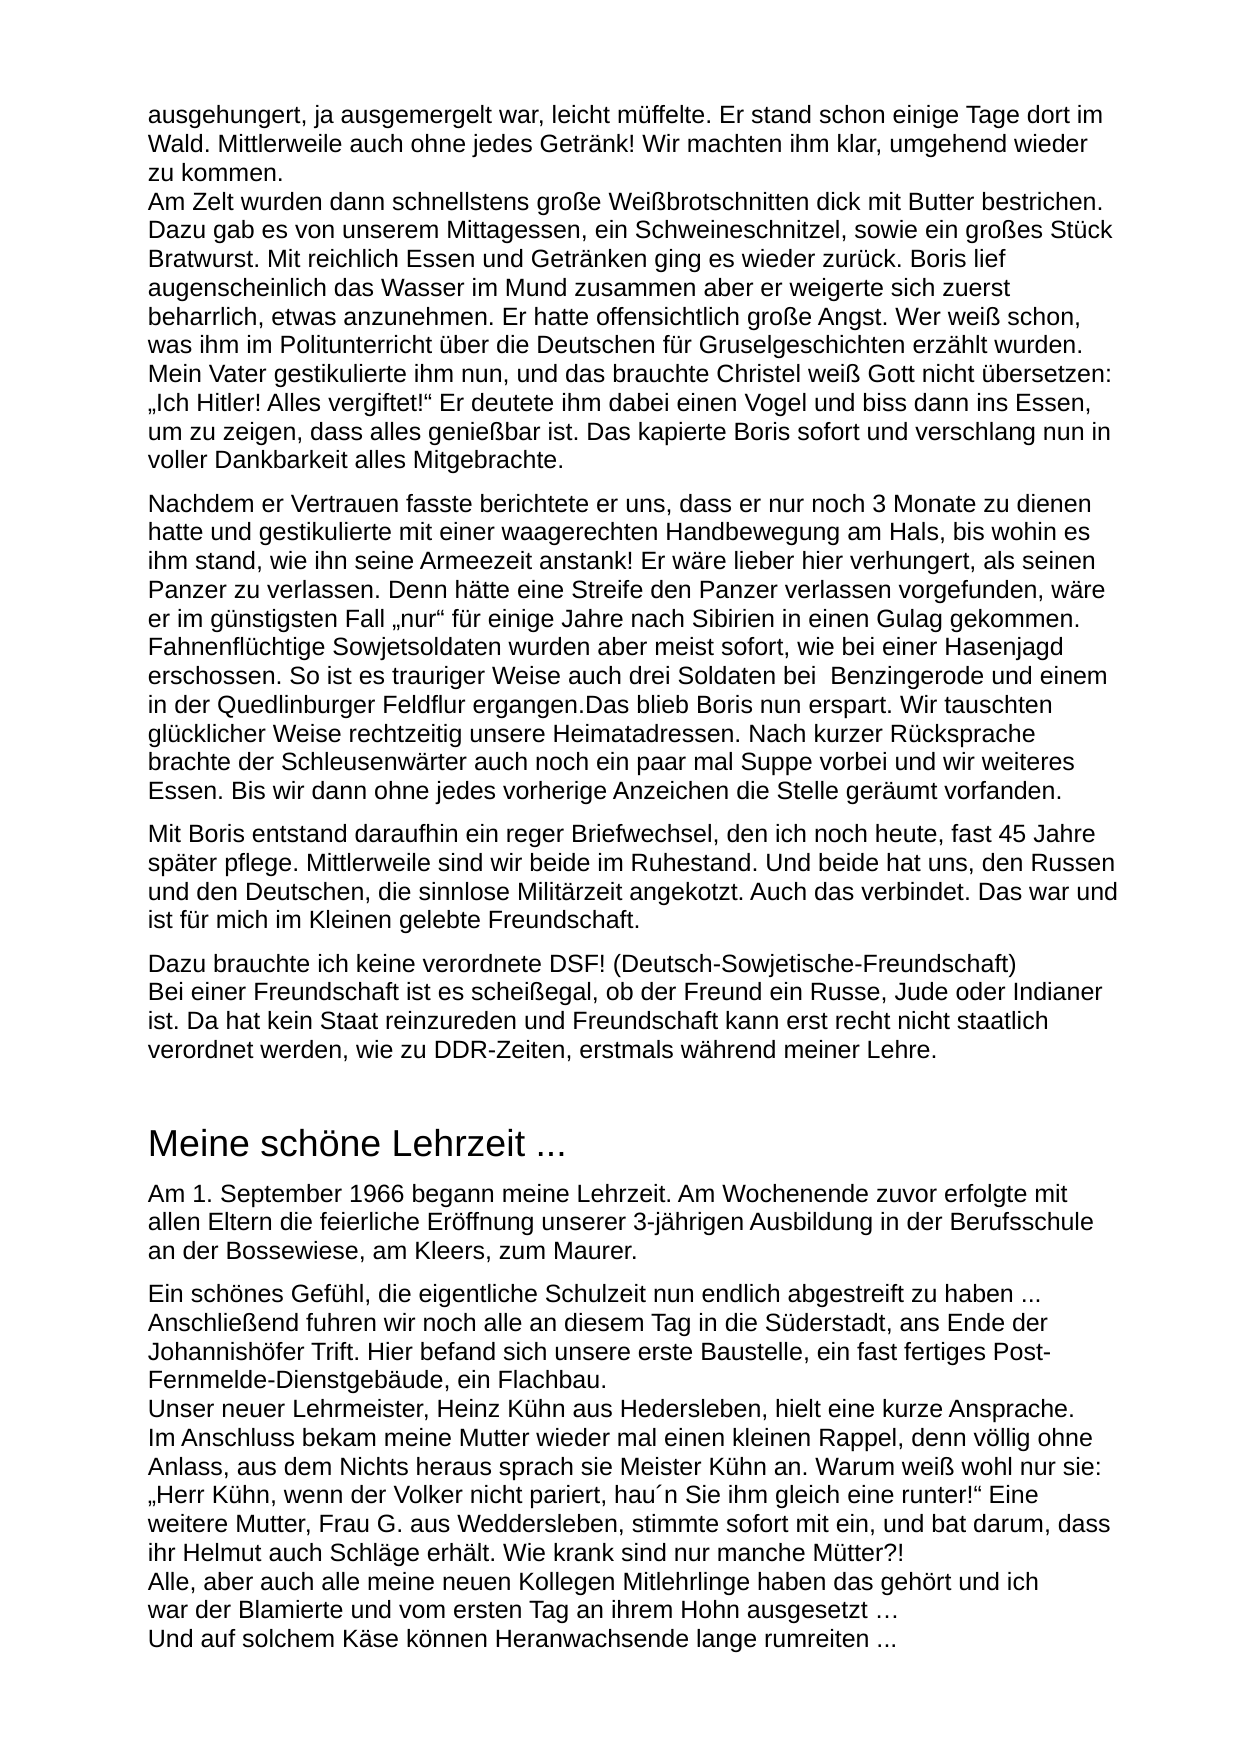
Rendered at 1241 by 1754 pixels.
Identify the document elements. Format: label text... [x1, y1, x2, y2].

text Dazu brauchte ich keine verordnete DSF! (Deutsch-Sowjetische-Freundschaft) [148, 948, 1122, 977]
text Anschließend fuhren wir noch alle an diesem Tag in die Süderstadt, ans Ende der Johannishöfer Trift. Hier befand sich unsere erste Baustelle, ein fast fertiges Post-Fernmelde-Dienstgebäude, ein Flachbau. [148, 1308, 1122, 1394]
text Am Zelt wurden dann schnellstens große Weißbrotschnitten dick mit Butter bestrichen. Dazu gab es von unserem Mittagessen, ein Schweineschnitzel, sowie ein großes Stück Bratwurst. Mit reichlich Essen und Getränken ging es wieder zurück. Boris lief augenscheinlich das Wasser im Mund zusammen aber er weigerte sich zuerst beharrlich, etwas anzunehmen. Er hatte offensichtlich große Angst. Wer weiß schon, was ihm im Politunterricht über die Deutschen für Gruselgeschichten erzählt wurden. Mein Vater gestikulierte ihm nun, und das brauchte Christel weiß Gott nicht übersetzen: „Ich Hitler! Alles vergiftet!“ Er deutete ihm dabei einen Vogel und biss dann ins Essen, um zu zeigen, dass alles genießbar ist. Das kapierte Boris sofort und verschlang nun in voller Dankbarkeit alles Mitgebrachte. [148, 187, 1122, 474]
text Und auf solchem Käse können Heranwachsende lange rumreiten ... [148, 1624, 1122, 1653]
text Ein schönes Gefühl, die eigentliche Schulzeit nun endlich abgestreift zu haben ... [148, 1279, 1122, 1308]
text Nachdem er Vertrauen fasste berichtete er uns, dass er nur noch 3 Monate zu dienen hatte und gestikulierte mit einer waagerechten Handbewegung am Hals, bis wohin es ihm stand, wie ihn seine Armeezeit anstank! Er wäre lieber hier verhungert, als seinen Panzer zu verlassen. Denn hätte eine Streife den Panzer verlassen vorgefunden, wäre er im günstigsten Fall „nur“ für einige Jahre nach Sibirien in einen Gulag gekommen. Fahnenflüchtige Sowjetsoldaten wurden aber meist sofort, wie bei einer Hasenjagd erschossen. So ist es trauriger Weise auch drei Soldaten bei Benzingerode und einem in der Quedlinburger Feldflur ergangen.Das blieb Boris nun erspart. Wir tauschten glücklicher Weise rechtzeitig unsere Heimatadressen. Nach kurzer Rücksprache brachte der Schleusenwärter auch noch ein paar mal Suppe vorbei und wir weiteres Essen. Bis wir dann ohne jedes vorherige Anzeichen die Stelle geräumt vorfanden. [148, 488, 1122, 805]
text war der Blamierte und vom ersten Tag an ihrem Hohn ausgesetzt … [148, 1595, 1122, 1624]
text Unser neuer Lehrmeister, Heinz Kühn aus Hedersleben, hielt eine kurze Ansprache. [148, 1394, 1122, 1423]
text Alle, aber auch alle meine neuen Kollegen Mitlehrlinge haben das gehört und ich [148, 1567, 1122, 1595]
text Mit Boris entstand daraufhin ein reger Briefwechsel, den ich noch heute, fast 45 Jahre später pflege. Mittlerweile sind wir beide im Ruhestand. Und beide hat uns, den Russen und den Deutschen, die sinnlose Militärzeit angekotzt. Auch das verbindet. Das war und ist für mich im Kleinen gelebte Freundschaft. [148, 819, 1122, 934]
text ausgehungert, ja ausgemergelt war, leicht müffelte. Er stand schon einige Tage dort im Wald. Mittlerweile auch ohne jedes Getränk! Wir machten ihm klar, umgehend wieder zu kommen. [148, 100, 1122, 187]
text Am 1. September 1966 begann meine Lehrzeit. Am Wochenende zuvor erfolgte mit allen Eltern die feierliche Eröffnung unserer 3-jährigen Ausbildung in der Berufsschule an der Bossewiese, am Kleers, zum Maurer. [148, 1178, 1122, 1265]
text Meine schöne Lehrzeit ... [148, 1121, 1122, 1164]
text Im Anschluss bekam meine Mutter wieder mal einen kleinen Rappel, denn völlig ohne Anlass, aus dem Nichts heraus sprach sie Meister Kühn an. Warum weiß wohl nur sie: „Herr Kühn, wenn der Volker nicht pariert, hau´n Sie ihm gleich eine runter!“ Eine weitere Mutter, Frau G. aus Weddersleben, stimmte sofort mit ein, und bat darum, dass ihr Helmut auch Schläge erhält. Wie krank sind nur manche Mütter?! [148, 1423, 1122, 1567]
text Bei einer Freundschaft ist es scheißegal, ob der Freund ein Russe, Jude oder Indianer ist. Da hat kein Staat reinzureden und Freundschaft kann erst recht nicht staatlich verordnet werden, wie zu DDR-Zeiten, erstmals während meiner Lehre. [148, 977, 1122, 1063]
